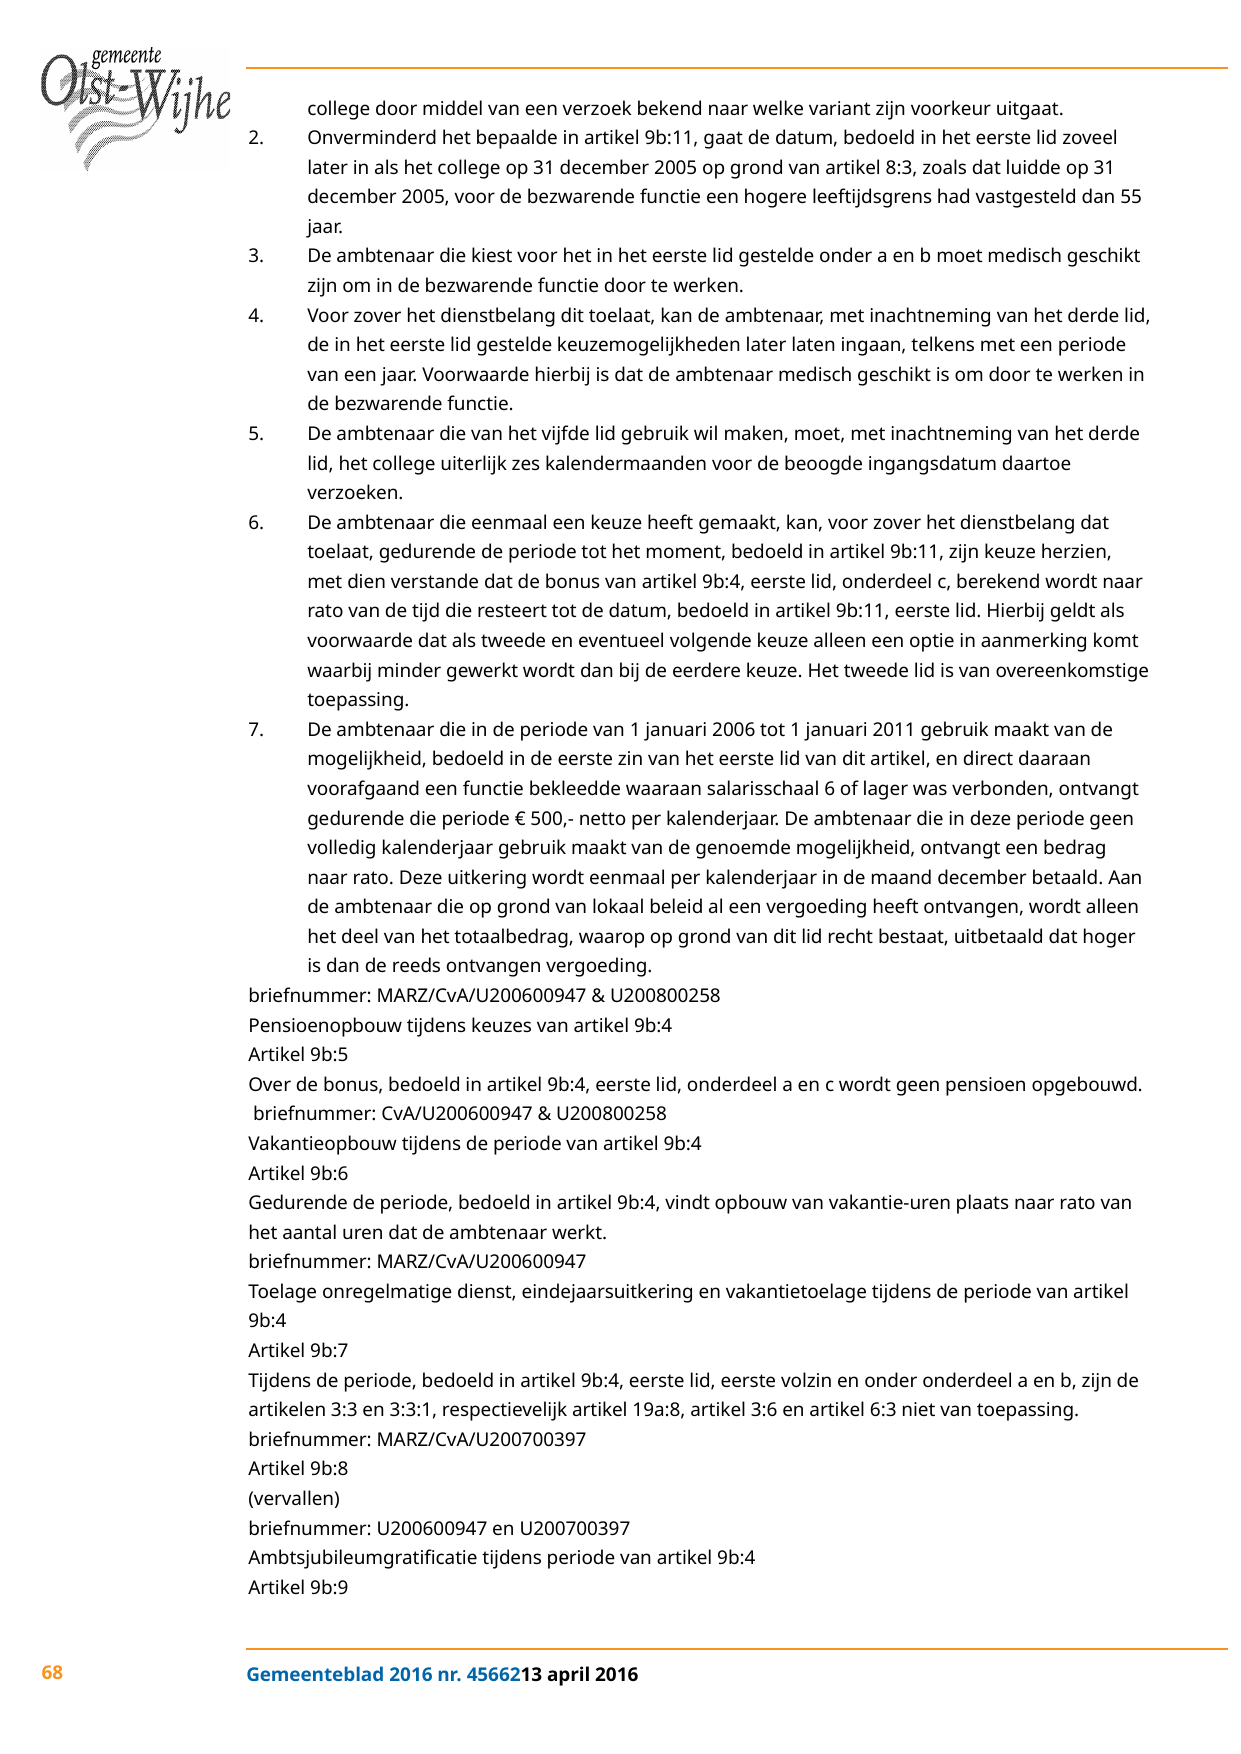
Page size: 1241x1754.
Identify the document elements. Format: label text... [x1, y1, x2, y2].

list college door middel van een verzoek bekend naar welke variant zijn voorkeur uitgaat. [248, 95, 1152, 121]
text briefnummer: MARZ/CvA/U200600947 [248, 1248, 1152, 1274]
text briefnummer: MARZ/CvA/U200600947 & U200800258 [248, 982, 1152, 1008]
text Gedurende de periode, bedoeld in artikel 9b:4, vindt opbouw van vakantie-uren plaats naar rato van het aantal uren dat de ambtenaar werkt. [248, 1189, 1152, 1245]
text Tijdens de periode, bedoeld in artikel 9b:4, eerste lid, eerste volzin en onder onderdeel a en b, zijn de artikelen 3:3 en 3:3:1, respectievelijk artikel 19a:8, artikel 3:6 en artikel 6:3 niet van toepassing. [248, 1367, 1152, 1422]
text Pensioenopbouw tijdens keuzes van artikel 9b:4 [248, 1012, 1152, 1038]
text Artikel 9b:8 [248, 1456, 1152, 1481]
list De ambtenaar die in de periode van 1 januari 2006 tot 1 januari 2011 gebruik maakt van de mogelijkheid, bedoeld in de eerste zin van het eerste lid van dit artikel, en direct daaraan voorafgaand een functie bekleedde waaraan salarisschaal 6 of lager was verbonden, ontvangt gedurende die periode € 500,- netto per kalenderjaar. De ambtenaar die in deze periode geen volledig kalenderjaar gebruik maakt van de genoemde mogelijkheid, ontvangt een bedrag naar rato. Deze uitkering wordt eenmaal per kalenderjaar in de maand december betaald. Aan de ambtenaar die op grond van lokaal beleid al een vergoeding heeft ontvangen, wordt alleen het deel van het totaalbedrag, waarop op grond van dit lid recht bestaat, uitbetaald dat hoger is dan de reeds ontvangen vergoeding. [248, 716, 1152, 978]
list Voor zover het dienstbelang dit toelaat, kan de ambtenaar, met inachtneming van het derde lid, de in het eerste lid gestelde keuzemogelijkheden later laten ingaan, telkens met een periode van een jaar. Voorwaarde hierbij is dat de ambtenaar medisch geschikt is om door te werken in de bezwarende functie. [248, 302, 1152, 416]
text Ambtsjubileumgratificatie tijdens periode van artikel 9b:4 [248, 1544, 1152, 1570]
text briefnummer: MARZ/CvA/U200700397 [248, 1426, 1152, 1452]
text briefnummer: CvA/U200600947 & U200800258 [248, 1101, 1152, 1126]
text Toelage onregelmatige dienst, eindejaarsuitkering en vakantietoelage tijdens de periode van artikel 9b:4 [248, 1278, 1152, 1333]
text Artikel 9b:5 [248, 1041, 1152, 1067]
list De ambtenaar die van het vijfde lid gebruik wil maken, moet, met inachtneming van het derde lid, het college uiterlijk zes kalendermaanden voor de beoogde ingangsdatum daartoe verzoeken. [248, 420, 1152, 505]
list Onverminderd het bepaalde in artikel 9b:11, gaat de datum, bedoeld in het eerste lid zoveel later in als het college op 31 december 2005 op grond van artikel 8:3, zoals dat luidde op 31 december 2005, voor de bezwarende functie een hogere leeftijdsgrens had vastgesteld dan 55 jaar. [248, 124, 1152, 239]
picture [41, 47, 231, 172]
text Artikel 9b:9 [248, 1574, 1152, 1600]
text briefnummer: U200600947 en U200700397 [248, 1515, 1152, 1541]
list De ambtenaar die eenmaal een keuze heeft gemaakt, kan, voor zover het dienstbelang dat toelaat, gedurende de periode tot het moment, bedoeld in artikel 9b:11, zijn keuze herzien, met dien verstande dat de bonus van artikel 9b:4, eerste lid, onderdeel c, berekend wordt naar rato van de tijd die resteert tot de datum, bedoeld in artikel 9b:11, eerste lid. Hierbij geldt als voorwaarde dat als tweede en eventueel volgende keuze alleen een optie in aanmerking komt waarbij minder gewerkt wordt dan bij de eerdere keuze. Het tweede lid is van overeenkomstige toepassing. [248, 509, 1152, 712]
list De ambtenaar die kiest voor het in het eerste lid gestelde onder a en b moet medisch geschikt zijn om in de bezwarende functie door te werken. [248, 243, 1152, 298]
text Vakantieopbouw tijdens de periode van artikel 9b:4 [248, 1130, 1152, 1156]
text Artikel 9b:7 [248, 1337, 1152, 1363]
text Artikel 9b:6 [248, 1160, 1152, 1186]
text Over de bonus, bedoeld in artikel 9b:4, eerste lid, onderdeel a en c wordt geen pensioen opgebouwd. [248, 1071, 1152, 1097]
text (vervallen) [248, 1485, 1152, 1511]
